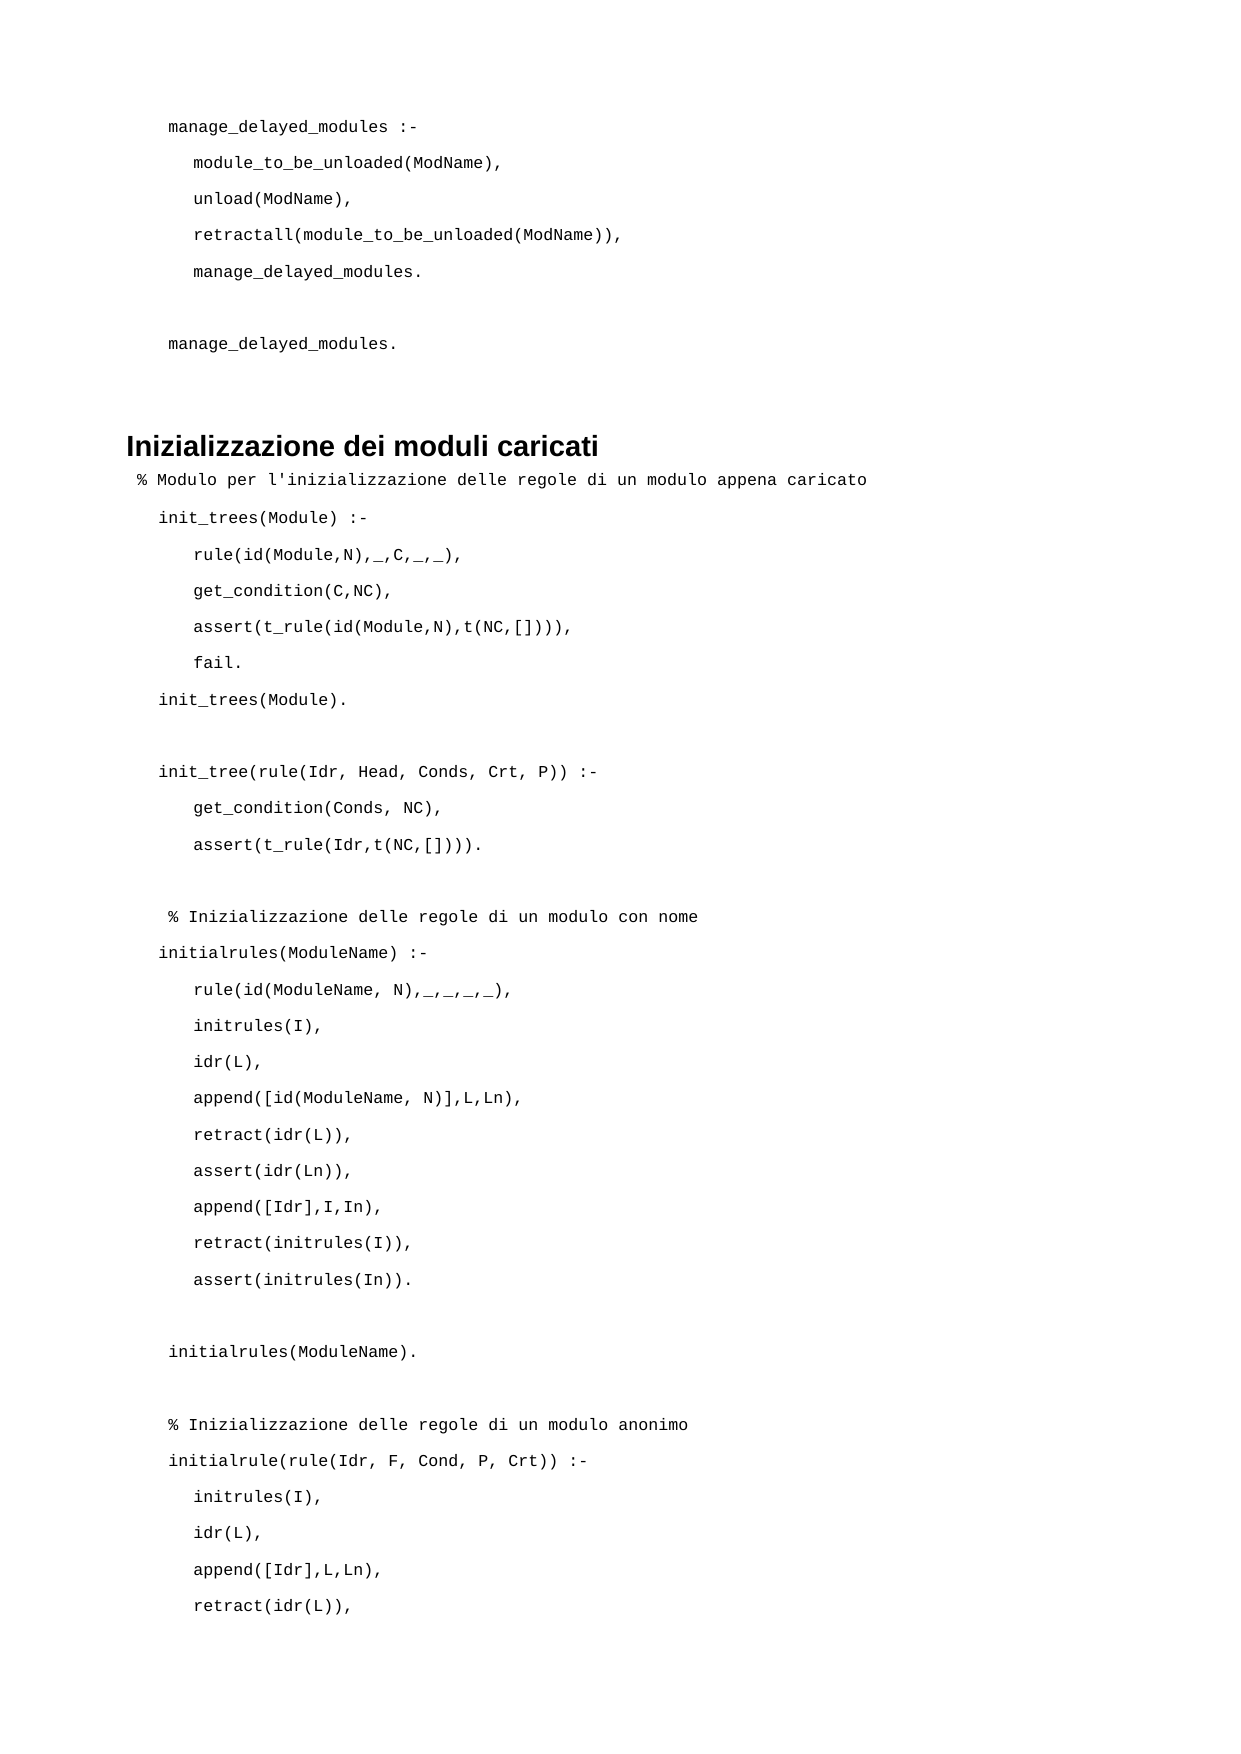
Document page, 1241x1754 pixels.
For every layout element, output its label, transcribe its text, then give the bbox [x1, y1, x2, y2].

text init_trees(Module). [118, 691, 1122, 710]
text idr(L), [118, 1054, 1122, 1073]
text retract(idr(L)), [118, 1126, 1122, 1145]
text append([Idr],I,In), [118, 1199, 1122, 1218]
text get_condition(C,NC), [118, 583, 1122, 601]
text append([id(ModuleName, N)],L,Ln), [118, 1090, 1122, 1109]
text initrules(I), [118, 1489, 1122, 1508]
subtitle Inizializzazione dei moduli caricati [118, 429, 1122, 462]
text retract(idr(L)), [118, 1598, 1122, 1616]
text initrules(I), [118, 1018, 1122, 1036]
text % Modulo per l'inizializzazione delle regole di un modulo appena caricato [118, 462, 1122, 491]
text initialrules(ModuleName). [118, 1344, 1122, 1363]
text manage_delayed_modules. [118, 336, 1122, 354]
text idr(L), [118, 1525, 1122, 1544]
text manage_delayed_modules. [118, 263, 1122, 282]
text manage_delayed_modules :- [118, 118, 1122, 137]
text fail. [118, 655, 1122, 674]
text assert(initrules(In)). [118, 1271, 1122, 1290]
text % Inizializzazione delle regole di un modulo con nome [118, 909, 1122, 928]
text rule(id(Module,N),_,C,_,_), [118, 546, 1122, 565]
text init_trees(Module) :- [118, 510, 1122, 529]
text get_condition(Conds, NC), [118, 800, 1122, 819]
text assert(t_rule(id(Module,N),t(NC,[]))), [118, 619, 1122, 638]
text retractall(module_to_be_unloaded(ModName)), [118, 227, 1122, 246]
text append([Idr],L,Ln), [118, 1561, 1122, 1580]
text unload(ModName), [118, 191, 1122, 209]
text initialrules(ModuleName) :- [118, 945, 1122, 964]
text retract(initrules(I)), [118, 1235, 1122, 1254]
text % Inizializzazione delle regole di un modulo anonimo [118, 1416, 1122, 1435]
text module_to_be_unloaded(ModName), [118, 154, 1122, 173]
text assert(idr(Ln)), [118, 1163, 1122, 1181]
text assert(t_rule(Idr,t(NC,[]))). [118, 836, 1122, 855]
text initialrule(rule(Idr, F, Cond, P, Crt)) :- [118, 1453, 1122, 1471]
text init_tree(rule(Idr, Head, Conds, Crt, P)) :- [118, 764, 1122, 783]
text rule(id(ModuleName, N),_,_,_,_), [118, 981, 1122, 1000]
